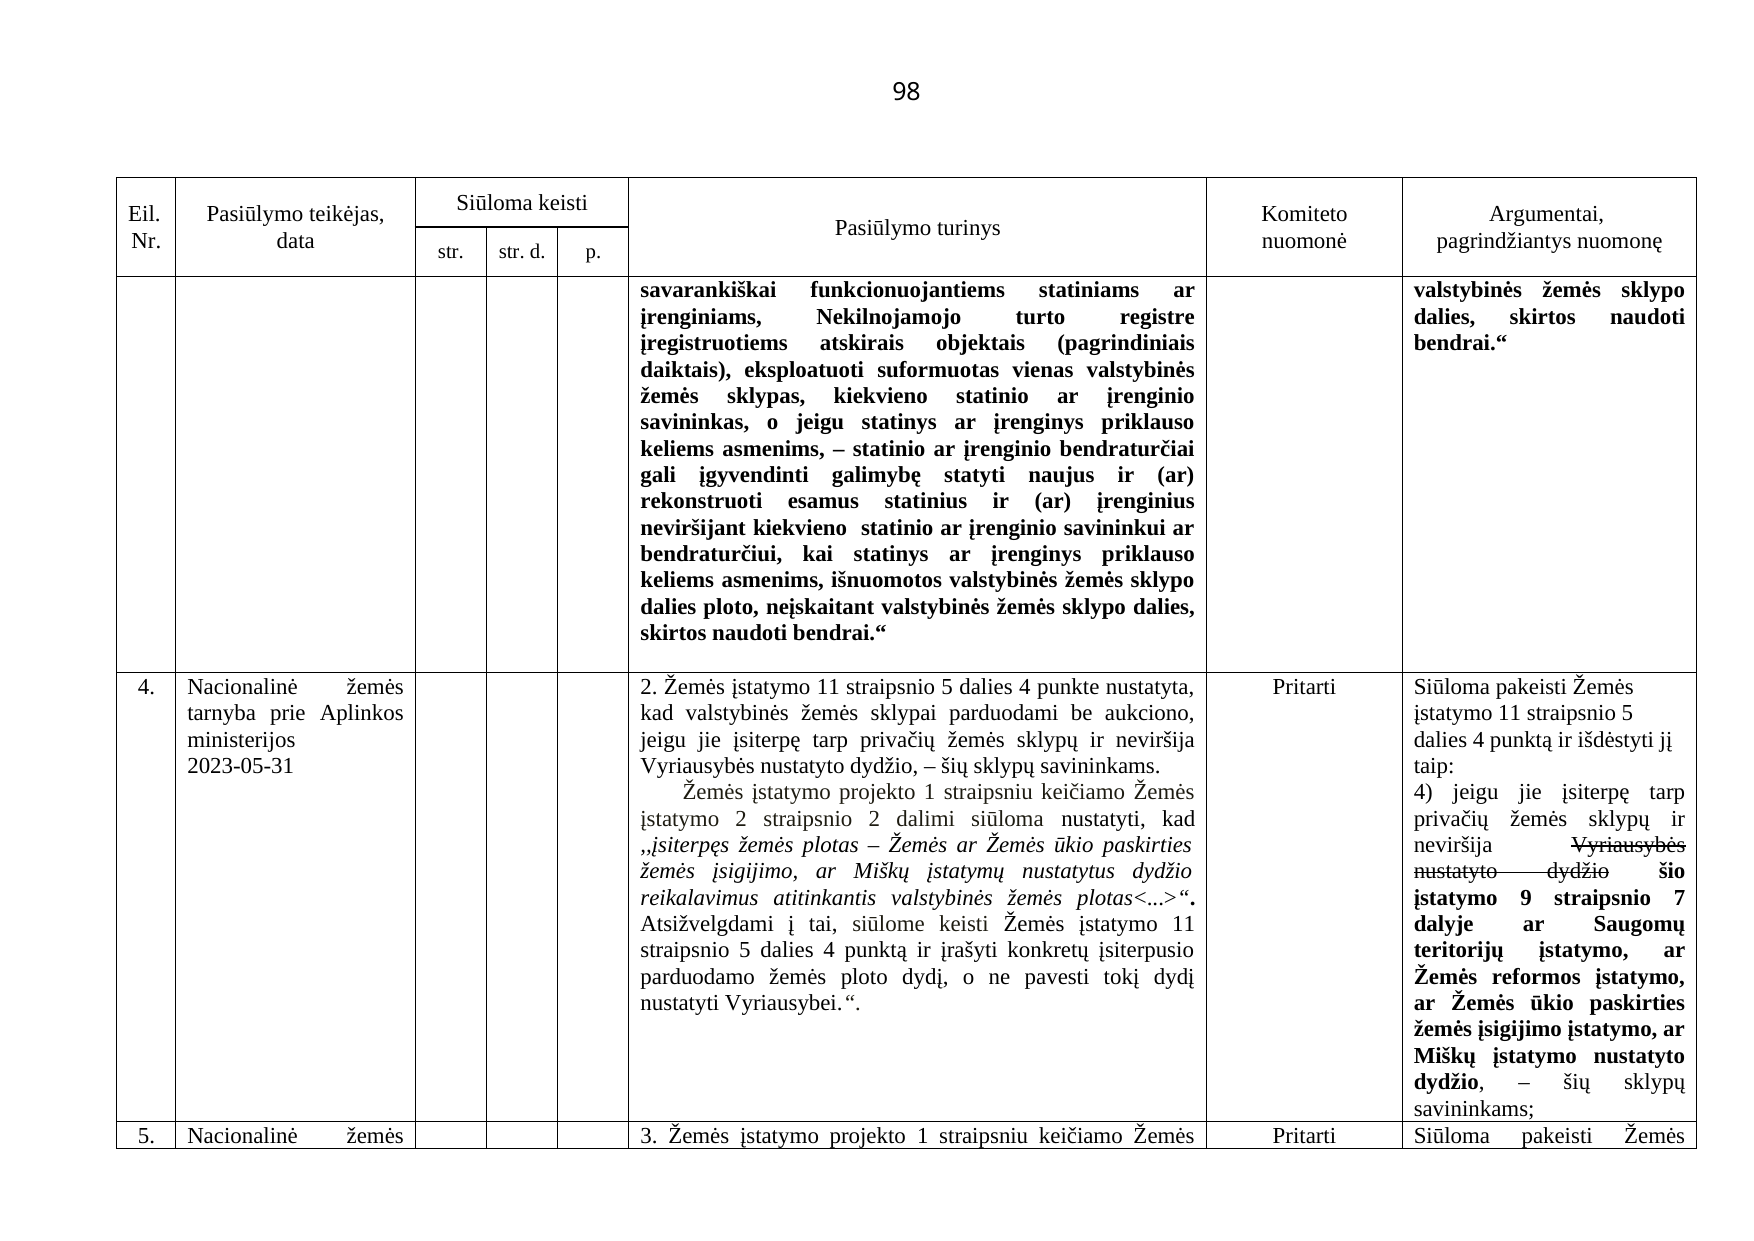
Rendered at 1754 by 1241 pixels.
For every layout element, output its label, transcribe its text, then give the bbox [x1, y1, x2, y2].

table_cell Nacionalinė žemės [176, 1122, 415, 1148]
table_cell [558, 1122, 628, 1148]
table_cell p. [558, 228, 628, 276]
table_cell [487, 1122, 557, 1148]
table_cell Nacionalinė žemės tarnyba prie Aplinkos ministerijos 2023-05-31 [176, 673, 415, 1121]
table_cell Pritarti [1207, 1122, 1402, 1148]
table_header Eil. Nr. [117, 178, 175, 276]
table_cell 3. Žemės įstatymo projekto 1 straipsniu keičiamo Žemės [629, 1122, 1206, 1148]
table_cell str. [416, 228, 486, 276]
table_cell [416, 673, 486, 1121]
table_header Pasiūlymo turinys [629, 178, 1206, 276]
table_cell [117, 277, 175, 672]
table_cell [558, 277, 628, 672]
table_cell [487, 277, 557, 672]
table_cell [176, 277, 415, 672]
table_cell [558, 673, 628, 1121]
table_cell 2. Žemės įstatymo 11 straipsnio 5 dalies 4 punkte nustatyta, kad valstybinės žemės sklypai parduodami be aukciono, jeigu jie įsiterpę tarp privačių žemės sklypų ir neviršija Vyriausybės nustatyto dydžio, – šių sklypų savininkams. Žemės įstatymo projekto 1 straipsniu keičiamo Žemės įstatymo 2 straipsnio 2 dalimi siūloma nustatyti, kad ,,įsiterpęs žemės plotas – Žemės ar Žemės ūkio paskirties žemės įsigijimo, ar Miškų įstatymų nustatytus dydžio reikalavimus atitinkantis valstybinės žemės plotas<...>“. Atsižvelgdami į tai, siūlome keisti Žemės įstatymo 11 straipsnio 5 dalies 4 punktą ir įrašyti konkretų įsiterpusio parduodamo žemės ploto dydį, o ne pavesti tokį dydį nustatyti Vyriausybei.“. [629, 673, 1206, 1121]
table_cell 5. [117, 1122, 175, 1148]
table_cell valstybinės žemės sklypo dalies, skirtos naudoti bendrai.“ [1403, 277, 1696, 672]
table_cell savarankiškai funkcionuojantiems statiniams ar įrenginiams, Nekilnojamojo turto registre įregistruotiems atskirais objektais (pagrindiniais daiktais), eksploatuoti suformuotas vienas valstybinės žemės sklypas, kiekvieno statinio ar įrenginio savininkas, o jeigu statinys ar įrenginys priklauso keliems asmenims, – statinio ar įrenginio bendraturčiai gali įgyvendinti galimybę statyti naujus ir (ar) rekonstruoti esamus statinius ir (ar) įrenginius neviršijant kiekvieno statinio ar įrenginio savininkui ar bendraturčiui, kai statinys ar įrenginys priklauso keliems asmenims, išnuomotos valstybinės žemės sklypo dalies ploto, neįskaitant valstybinės žemės sklypo dalies, skirtos naudoti bendrai.“ [629, 277, 1206, 672]
table_cell Pritarti [1207, 673, 1402, 1121]
table_cell [416, 1122, 486, 1148]
table_cell [1207, 277, 1402, 672]
table_cell 4. [117, 673, 175, 1121]
table_header Siūloma keisti [416, 178, 628, 226]
table_header Pasiūlymo teikėjas, data [176, 178, 415, 276]
table_header Komiteto nuomonė [1207, 178, 1402, 276]
table_cell [416, 277, 486, 672]
table_header Argumentai, pagrindžiantys nuomonę [1403, 178, 1696, 276]
table_cell Siūloma pakeisti Žemės įstatymo 11 straipsnio 5 dalies 4 punktą ir išdėstyti jį taip: 4) jeigu jie įsiterpę tarp privačių žemės sklypų ir neviršija Vyriausybės nustatyto dydžio šio įstatymo 9 straipsnio 7 dalyje ar Saugomų teritorijų įstatymo, ar Žemės reformos įstatymo, ar Žemės ūkio paskirties žemės įsigijimo įstatymo, ar Miškų įstatymo nustatyto dydžio, – šių sklypų savininkams; [1403, 673, 1696, 1121]
table_cell [487, 673, 557, 1121]
table_cell Siūloma pakeisti Žemės [1403, 1122, 1696, 1148]
table_cell str. d. [487, 228, 557, 276]
